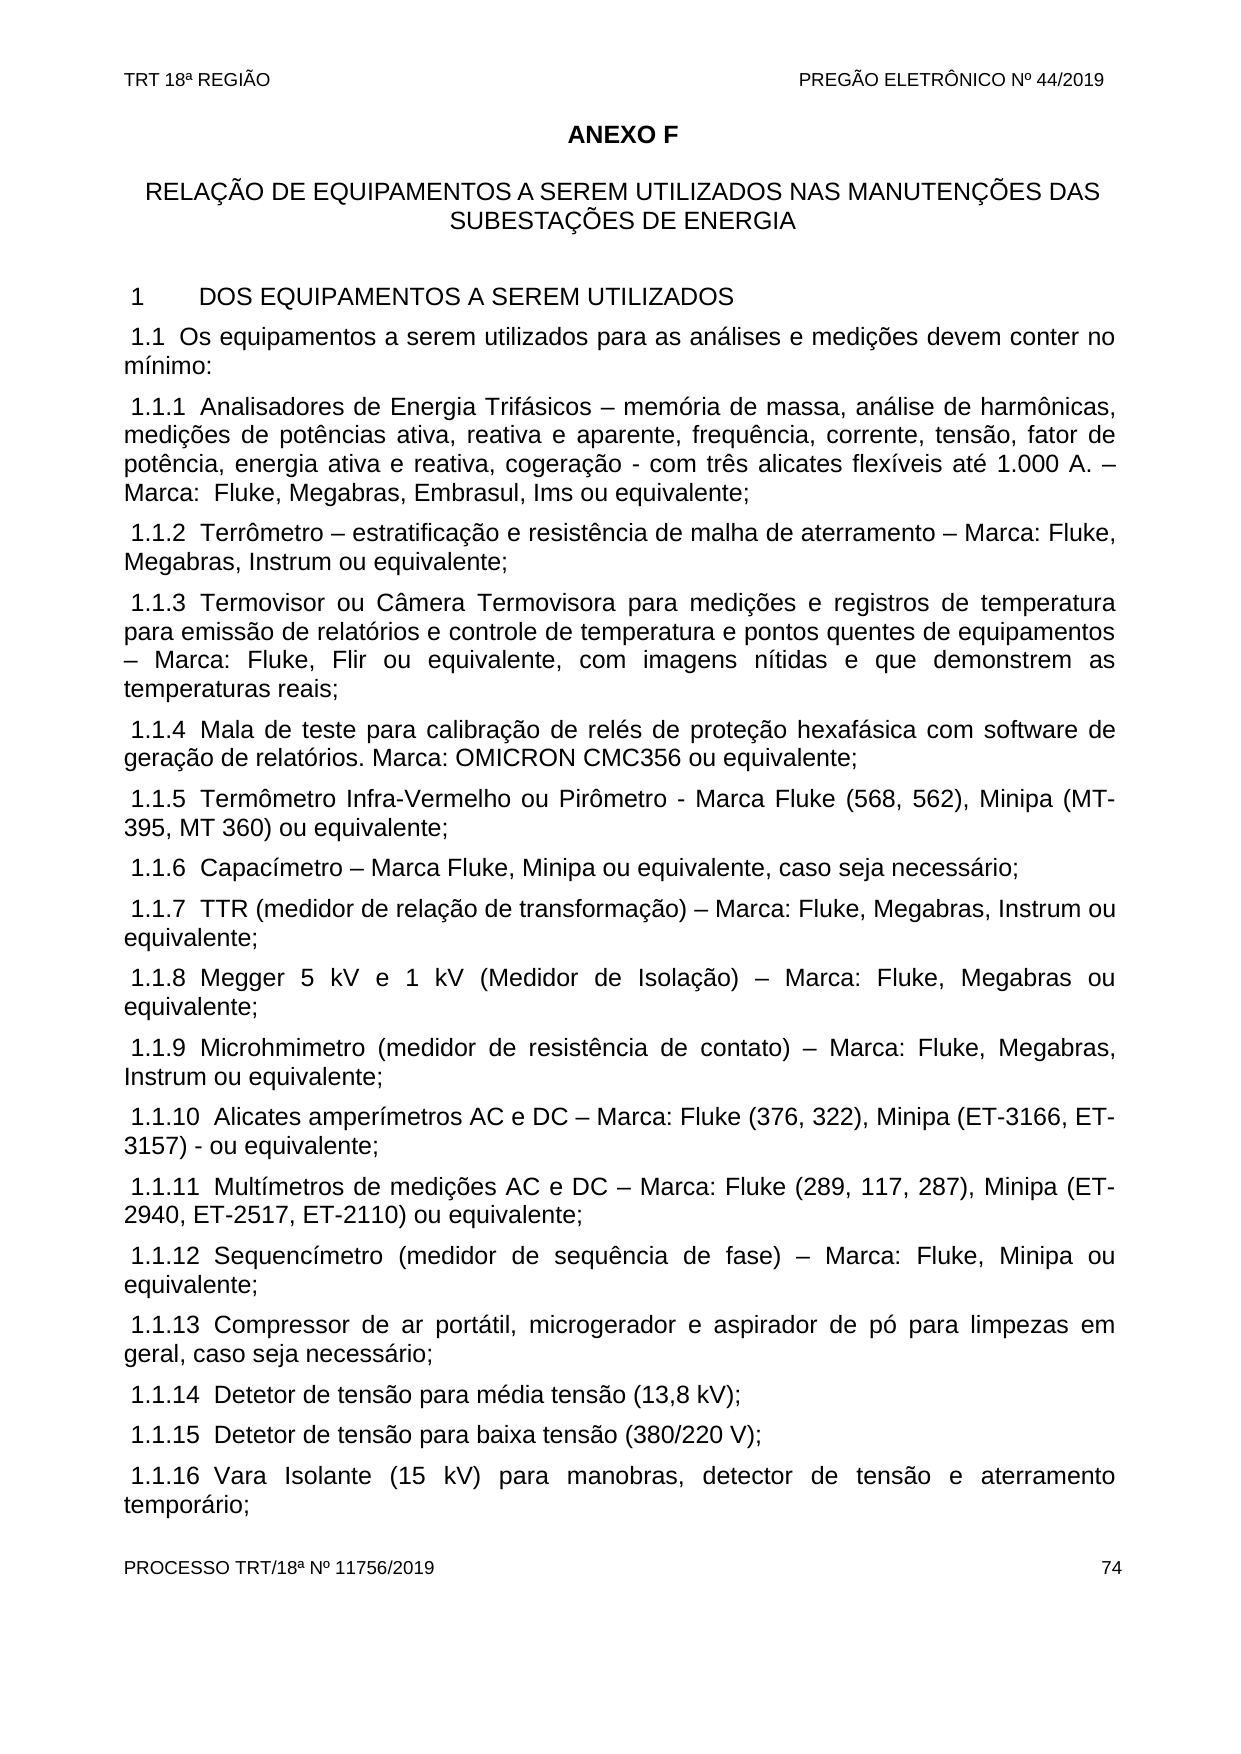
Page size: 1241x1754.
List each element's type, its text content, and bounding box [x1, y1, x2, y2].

list Compressor de ar portátil, microgerador e aspirador de pó para limpezas em geral, caso seja necessário; [123, 1310, 1117, 1368]
text ANEXO F [123, 120, 1122, 149]
list Os equipamentos a serem utilizados para as análises e medições devem conter no mínimo: [123, 322, 1117, 379]
list Detetor de tensão para média tensão (13,8 kV); [123, 1379, 1117, 1408]
list Sequencímetro (medidor de sequência de fase) – Marca: Fluke, Minipa ou equivalente; [123, 1241, 1117, 1298]
list Multímetros de medições AC e DC – Marca: Fluke (289, 117, 287), Minipa (ET-2940, ET-2517, ET-2110) ou equivalente; [123, 1171, 1117, 1229]
list Microhmimetro (medidor de resistência de contato) – Marca: Fluke, Megabras, Instrum ou equivalente; [123, 1033, 1117, 1090]
list Detetor de tensão para baixa tensão (380/220 V); [123, 1420, 1117, 1449]
list Terrômetro – estratificação e resistência de malha de aterramento – Marca: Fluke, Megabras, Instrum ou equivalente; [123, 518, 1117, 576]
list Termômetro Infra-Vermelho ou Pirômetro - Marca Fluke (568, 562), Minipa (MT-395, MT 360) ou equivalente; [123, 784, 1117, 841]
list Analisadores de Energia Trifásicos – memória de massa, análise de harmônicas, medições de potências ativa, reativa e aparente, frequência, corrente, tensão, fator de potência, energia ativa e reativa, cogeração - com três alicates flexíveis até 1.000 A. – Marca: Fluke, Megabras, Embrasul, Ims ou equivalente; [123, 391, 1117, 506]
list Capacímetro – Marca Fluke, Minipa ou equivalente, caso seja necessário; [123, 853, 1117, 882]
list TTR (medidor de relação de transformação) – Marca: Fluke, Megabras, Instrum ou equivalente; [123, 894, 1117, 951]
list DOS EQUIPAMENTOS A SEREM UTILIZADOS [123, 281, 1117, 310]
text RELAÇÃO DE EQUIPAMENTOS A SEREM UTILIZADOS NAS MANUTENÇÕES DAS SUBESTAÇÕES DE ENERGIA [123, 177, 1122, 235]
list Termovisor ou Câmera Termovisora para medições e registros de temperatura para emissão de relatórios e controle de temperatura e pontos quentes de equipamentos – Marca: Fluke, Flir ou equivalente, com imagens nítidas e que demonstrem as temperaturas reais; [123, 588, 1117, 703]
list Megger 5 kV e 1 kV (Medidor de Isolação) – Marca: Fluke, Megabras ou equivalente; [123, 963, 1117, 1021]
list Alicates amperímetros AC e DC – Marca: Fluke (376, 322), Minipa (ET-3166, ET-3157) - ou equivalente; [123, 1102, 1117, 1159]
list Mala de teste para calibração de relés de proteção hexafásica com software de geração de relatórios. Marca: OMICRON CMC356 ou equivalente; [123, 714, 1117, 772]
list Vara Isolante (15 kV) para manobras, detector de tensão e aterramento temporário; [123, 1461, 1117, 1518]
